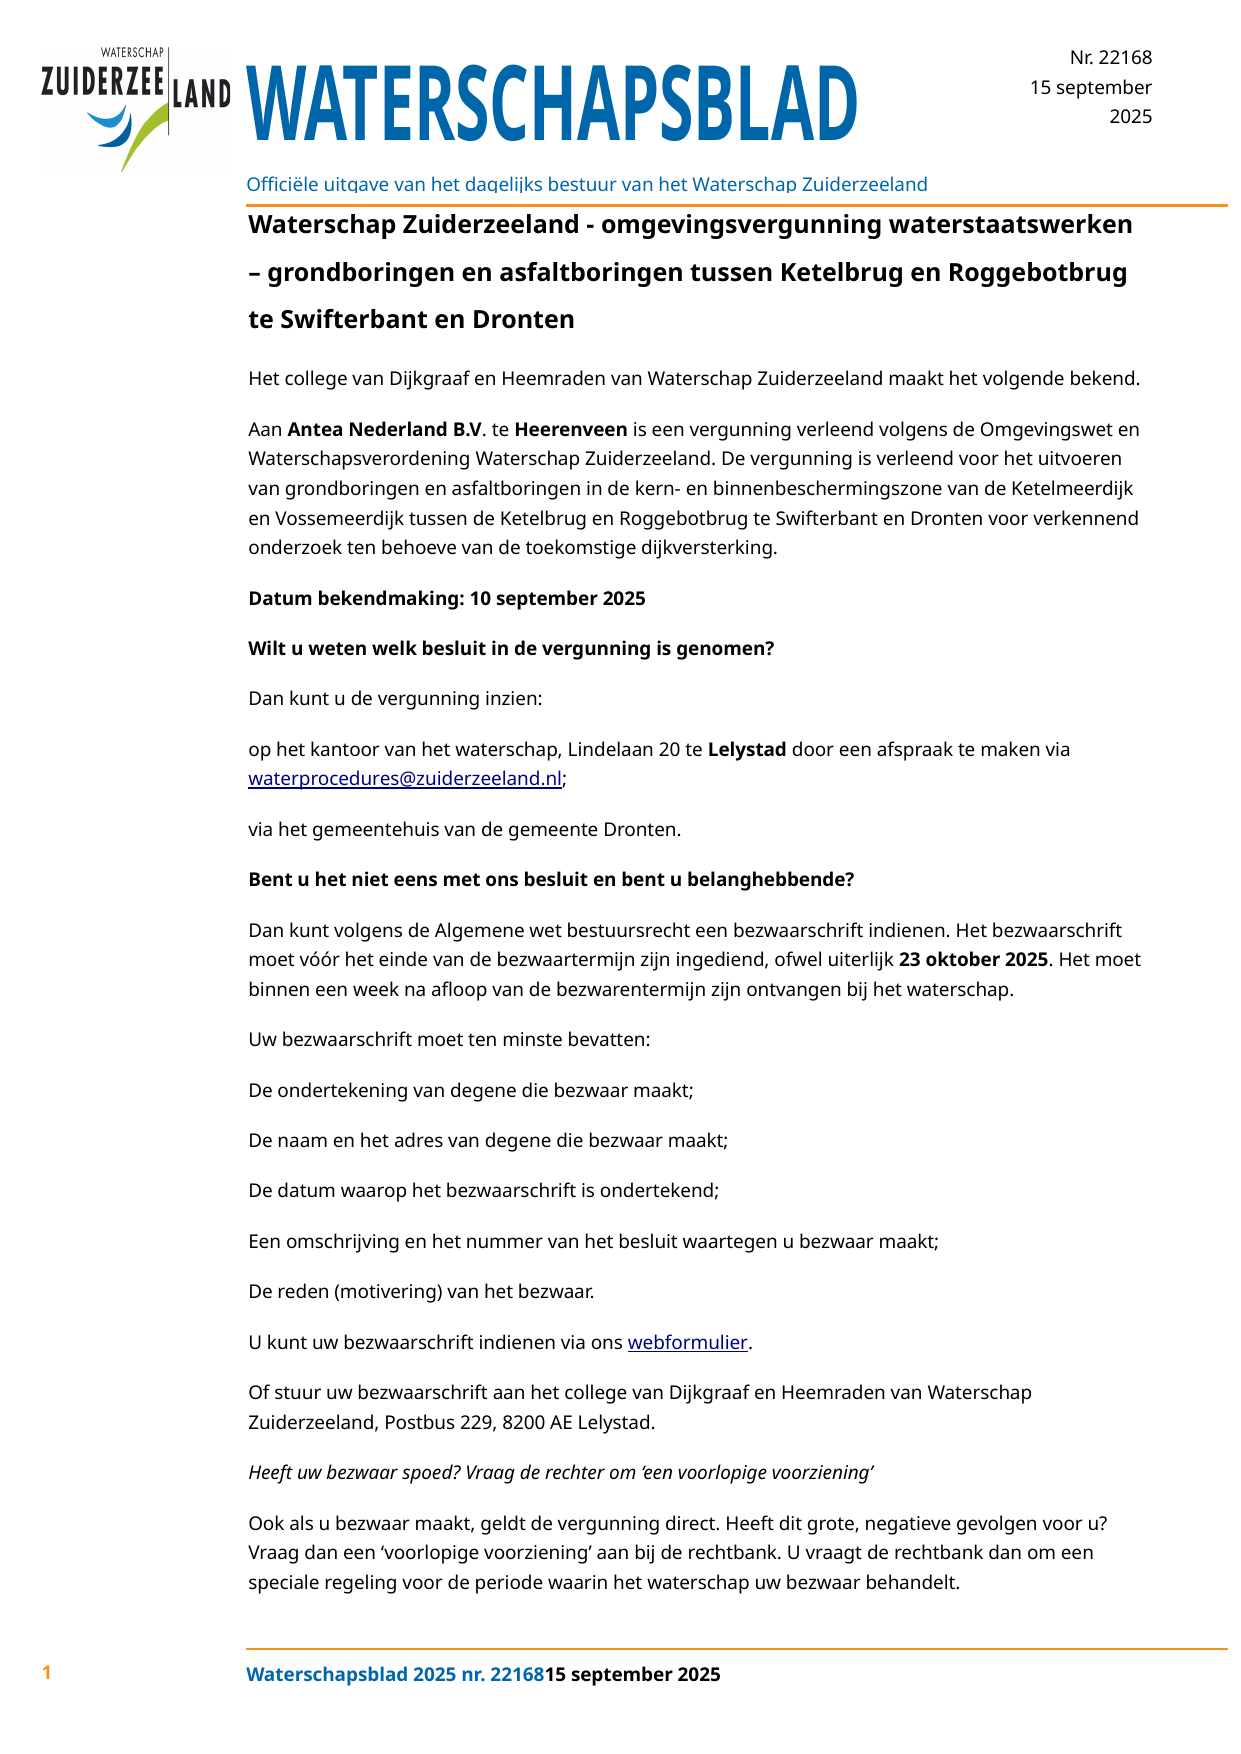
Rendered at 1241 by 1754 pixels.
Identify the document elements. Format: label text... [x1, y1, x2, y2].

text De ondertekening van degene die bezwaar maakt; [248, 1077, 1152, 1102]
text op het kantoor van het waterschap, Lindelaan 20 te Lelystad door een afspraak te maken via waterprocedures@zuiderzeeland.nl; [248, 736, 1152, 791]
text Waterschap Zuiderzeeland - omgevingsvergunning waterstaatswerken – grondboringen en asfaltboringen tussen Ketelbrug en Roggebotbrug te Swifterbant en Dronten [248, 207, 1152, 336]
text Dan kunt u de vergunning inzien: [248, 686, 1152, 711]
text via het gemeentehuis van de gemeente Dronten. [248, 816, 1152, 842]
text Het college van Dijkgraaf en Heemraden van Waterschap Zuiderzeeland maakt het volgende bekend. [248, 366, 1152, 391]
text Dan kunt volgens de Algemene wet bestuursrecht een bezwaarschrift indienen. Het bezwaarschrift moet vóór het einde van de bezwaartermijn zijn ingediend, ofwel uiterlijk 23 oktober 2025. Het moet binnen een week na afloop van de bezwarentermijn zijn ontvangen bij het waterschap. [248, 917, 1152, 1002]
text Bent u het niet eens met ons besluit en bent u belanghebbende? [248, 866, 1152, 892]
text De reden (motivering) van het bezwaar. [248, 1278, 1152, 1304]
text De naam en het adres van degene die bezwaar maakt; [248, 1127, 1152, 1153]
text Datum bekendmaking: 10 september 2025 [248, 585, 1152, 610]
text Heeft uw bezwaar spoed? Vraag de rechter om ‘een voorlopige voorziening’ [248, 1459, 1152, 1485]
picture [41, 47, 231, 172]
text Ook als u bezwaar maakt, geldt de vergunning direct. Heeft dit grote, negatieve gevolgen voor u? Vraag dan een ‘voorlopige voorziening’ aan bij de rechtbank. U vraagt de rechtbank dan om een speciale regeling voor de periode waarin het waterschap uw bezwaar behandelt. [248, 1510, 1152, 1594]
text De datum waarop het bezwaarschrift is ondertekend; [248, 1178, 1152, 1203]
text Of stuur uw bezwaarschrift aan het college van Dijkgraaf en Heemraden van Waterschap Zuiderzeeland, Postbus 229, 8200 AE Lelystad. [248, 1379, 1152, 1434]
text Uw bezwaarschrift moet ten minste bevatten: [248, 1026, 1152, 1052]
text Wilt u weten welk besluit in de vergunning is genomen? [248, 635, 1152, 661]
text U kunt uw bezwaarschrift indienen via ons webformulier. [248, 1329, 1152, 1354]
text Een omschrijving en het nummer van het besluit waartegen u bezwaar maakt; [248, 1228, 1152, 1254]
text Aan Antea Nederland B.V. te Heerenveen is een vergunning verleend volgens de Omgevingswet en Waterschapsverordening Waterschap Zuiderzeeland. De vergunning is verleend voor het uitvoeren van grondboringen en asfaltboringen in de kern- en binnenbeschermingszone van de Ketelmeerdijk en Vossemeerdijk tussen de Ketelbrug en Roggebotbrug te Swifterbant en Dronten voor verkennend onderzoek ten behoeve van de toekomstige dijkversterking. [248, 416, 1152, 560]
